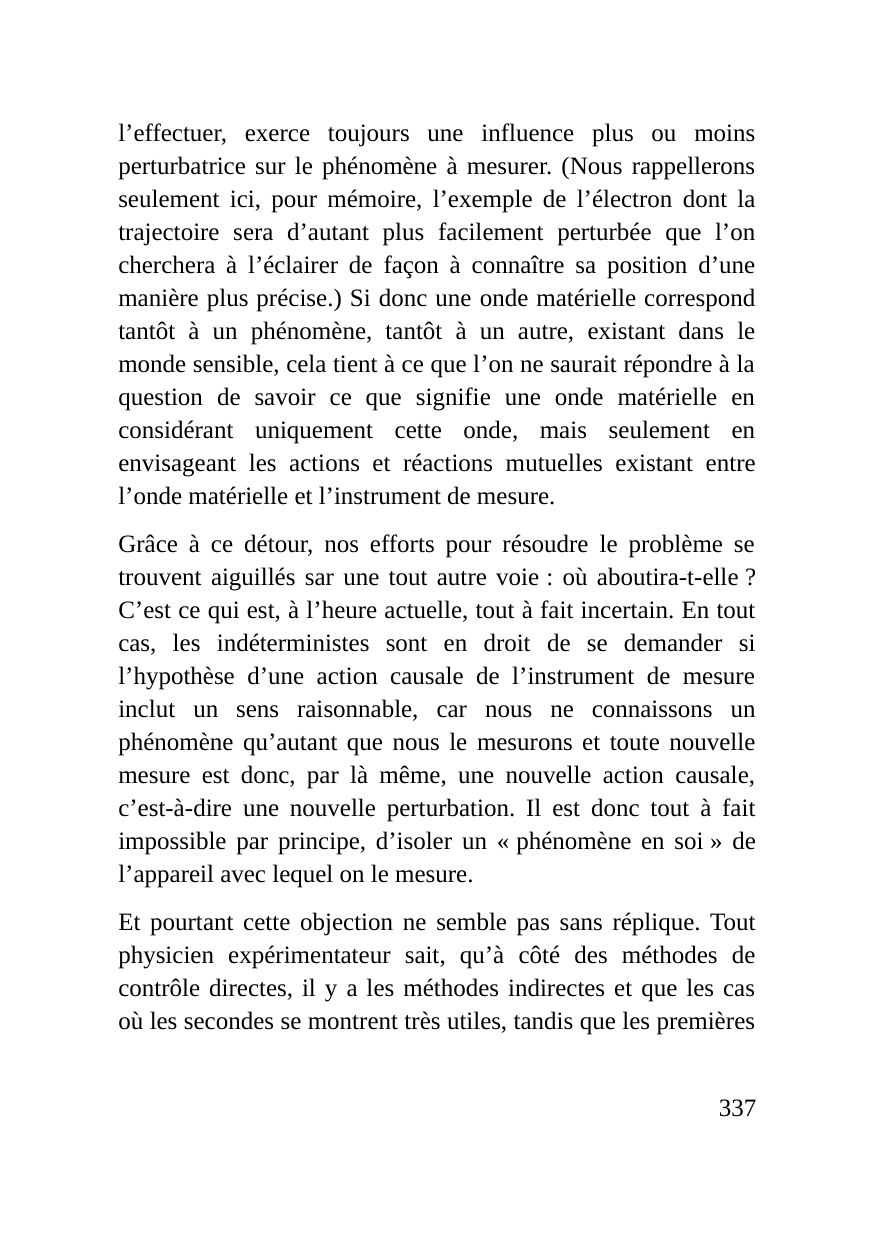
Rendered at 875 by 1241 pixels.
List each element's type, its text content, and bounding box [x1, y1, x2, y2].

text Et pourtant cette objection ne semble pas sans réplique. Tout physicien expérimentateur sait, qu’à côté des méthodes de contrôle directes, il y a les méthodes indirectes et que les cas où les secondes se montrent très utiles, tandis que les premières [118, 907, 756, 1034]
text l’effectuer, exerce toujours une influence plus ou moins perturbatrice sur le phénomène à mesurer. (Nous rappellerons seulement ici, pour mémoire, l’exemple de l’électron dont la trajectoire sera d’autant plus facilement perturbée que l’on cherchera à l’éclairer de façon à connaître sa position d’une manière plus précise.) Si donc une onde matérielle correspond tantôt à un phénomène, tantôt à un autre, existant dans le monde sensible, cela tient à ce que l’on ne saurait répondre à la question de savoir ce que signifie une onde matérielle en considérant uniquement cette onde, mais seulement en envisageant les actions et réactions mutuelles existant entre l’onde matérielle et l’instrument de mesure. [118, 118, 756, 510]
text Grâce à ce détour, nos efforts pour résoudre le problème se trouvent aiguillés sar une tout autre voie : où aboutira-t-elle ? C’est ce qui est, à l’heure actuelle, tout à fait incertain. En tout cas, les indéterministes sont en droit de se demander si l’hypothèse d’une action causale de l’instrument de mesure inclut un sens raisonnable, car nous ne connaissons un phénomène qu’autant que nous le mesurons et toute nouvelle mesure est donc, par là même, une nouvelle action causale, c’est-à-dire une nouvelle perturbation. Il est donc tout à fait impossible par principe, d’isoler un « phénomène en soi » de l’appareil avec lequel on le mesure. [118, 529, 756, 888]
